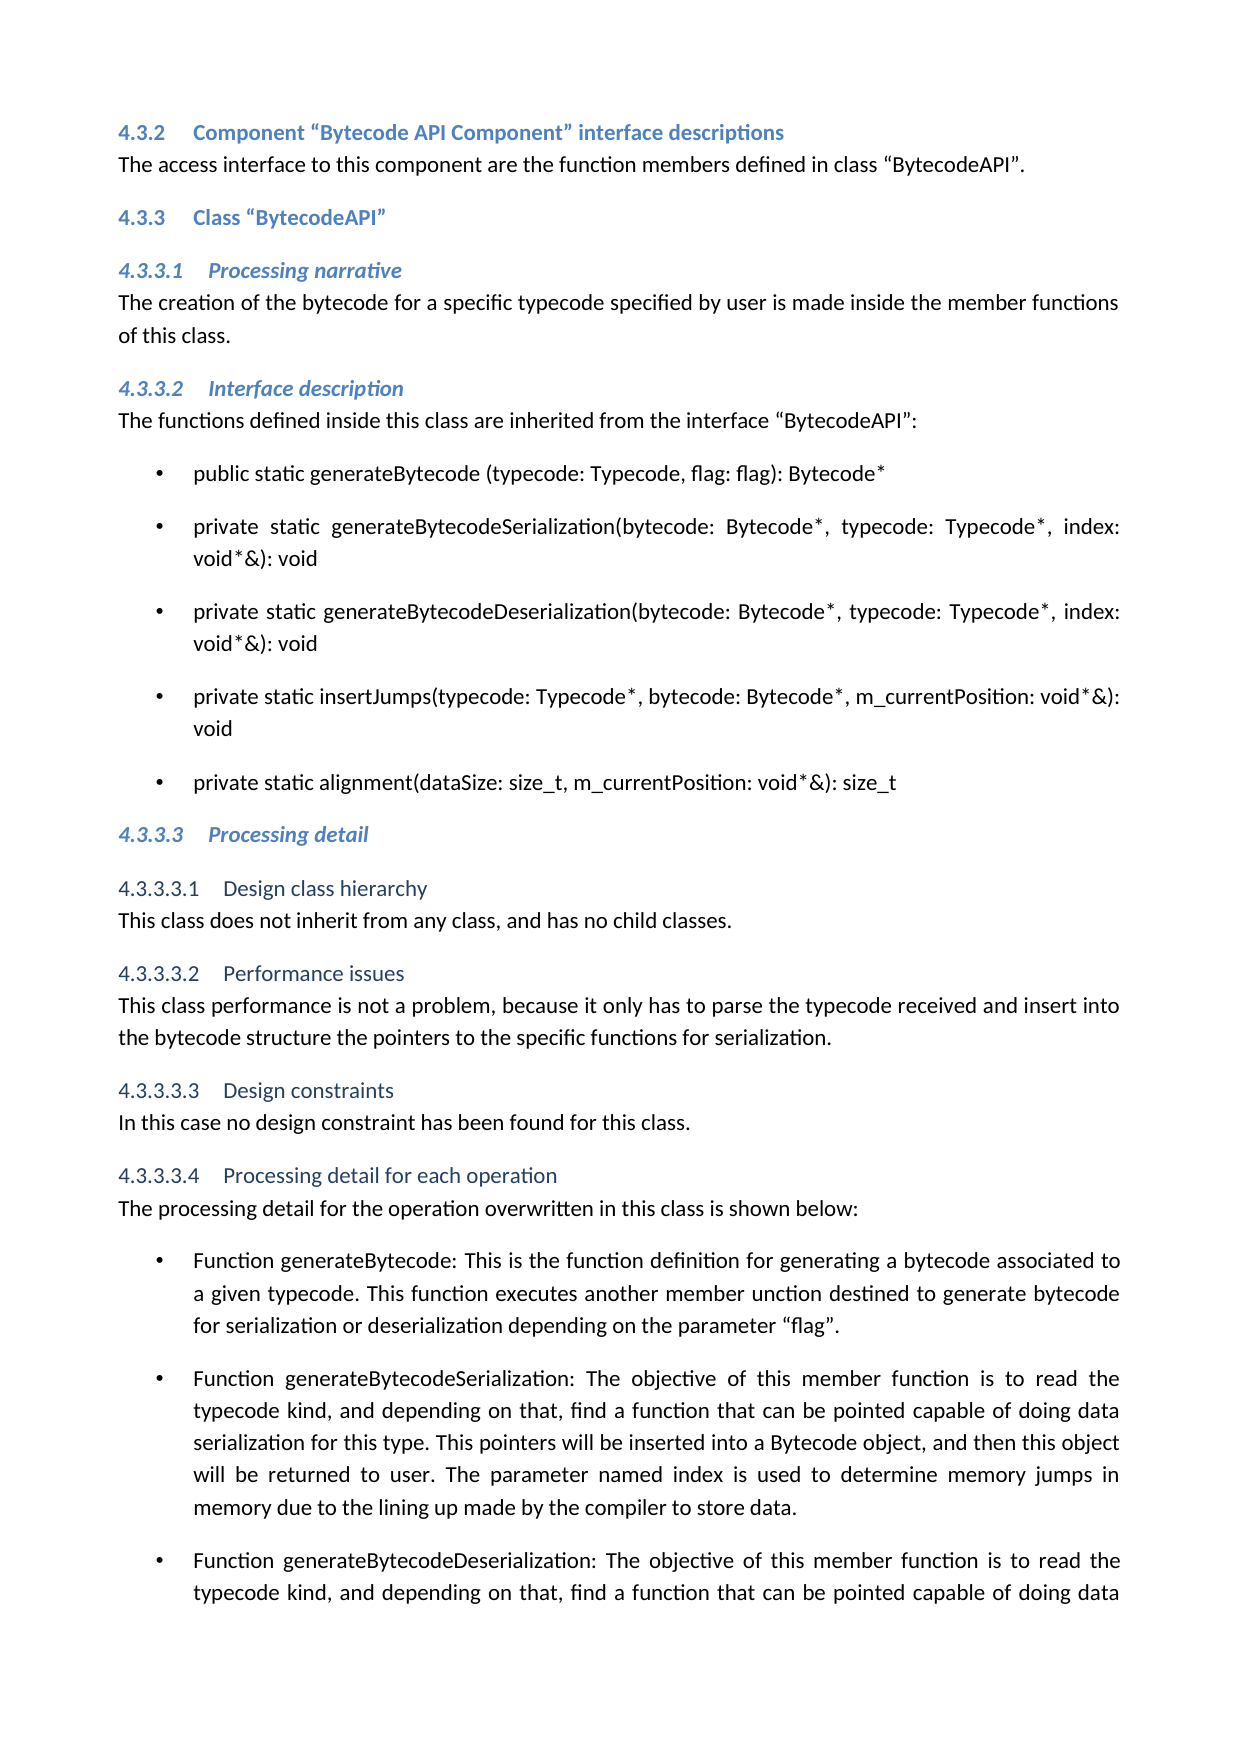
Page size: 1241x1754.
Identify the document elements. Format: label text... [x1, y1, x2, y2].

list Function generateBytecodeDeserialization: The objective of this member function is to read the typecode kind, and depending on that, find a function that can be pointed capable of doing data [156, 1546, 1122, 1606]
subtitle Performance issues [118, 959, 1122, 987]
subtitle Design constraints [118, 1076, 1122, 1104]
subtitle Interface description [118, 374, 1122, 402]
list private static generateBytecodeDeserialization(bytecode: Bytecode*, typecode: Typecode*, index: void*&): void [156, 597, 1122, 657]
text The creation of the bytecode for a specific typecode specified by user is made inside the member functions of this class. [118, 288, 1122, 349]
subtitle Component “Bytecode API Component” interface descriptions [118, 118, 1122, 146]
list private static alignment(dataSize: size_t, m_currentPosition: void*&): size_t [156, 768, 1122, 796]
list private static insertJumps(typecode: Typecode*, bytecode: Bytecode*, m_currentPosition: void*&): void [156, 682, 1122, 743]
text In this case no design constraint has been found for this class. [118, 1108, 1122, 1136]
subtitle Design class hierarchy [118, 874, 1122, 902]
subtitle Processing detail for each operation [118, 1161, 1122, 1189]
subtitle Class “BytecodeAPI” [118, 203, 1122, 231]
text The access interface to this component are the function members defined in class “BytecodeAPI”. [118, 150, 1122, 178]
text The functions defined inside this class are inherited from the interface “BytecodeAPI”: [118, 406, 1122, 434]
subtitle Processing narrative [118, 256, 1122, 284]
list Function generateBytecodeSerialization: The objective of this member function is to read the typecode kind, and depending on that, find a function that can be pointed capable of doing data serialization for this type. This pointers will be inserted into a Bytecode object, and then this object will be returned to user. The parameter named index is used to determine memory jumps in memory due to the lining up made by the compiler to store data. [156, 1364, 1122, 1521]
text This class performance is not a problem, because it only has to parse the typecode received and insert into the bytecode structure the pointers to the specific functions for serialization. [118, 991, 1122, 1051]
list public static generateBytecode (typecode: Typecode, flag: flag): Bytecode* [156, 459, 1122, 487]
text This class does not inherit from any class, and has no child classes. [118, 906, 1122, 934]
text The processing detail for the operation overwritten in this class is shown below: [118, 1194, 1122, 1222]
subtitle Processing detail [118, 821, 1122, 849]
list private static generateBytecodeSerialization(bytecode: Bytecode*, typecode: Typecode*, index: void*&): void [156, 512, 1122, 572]
